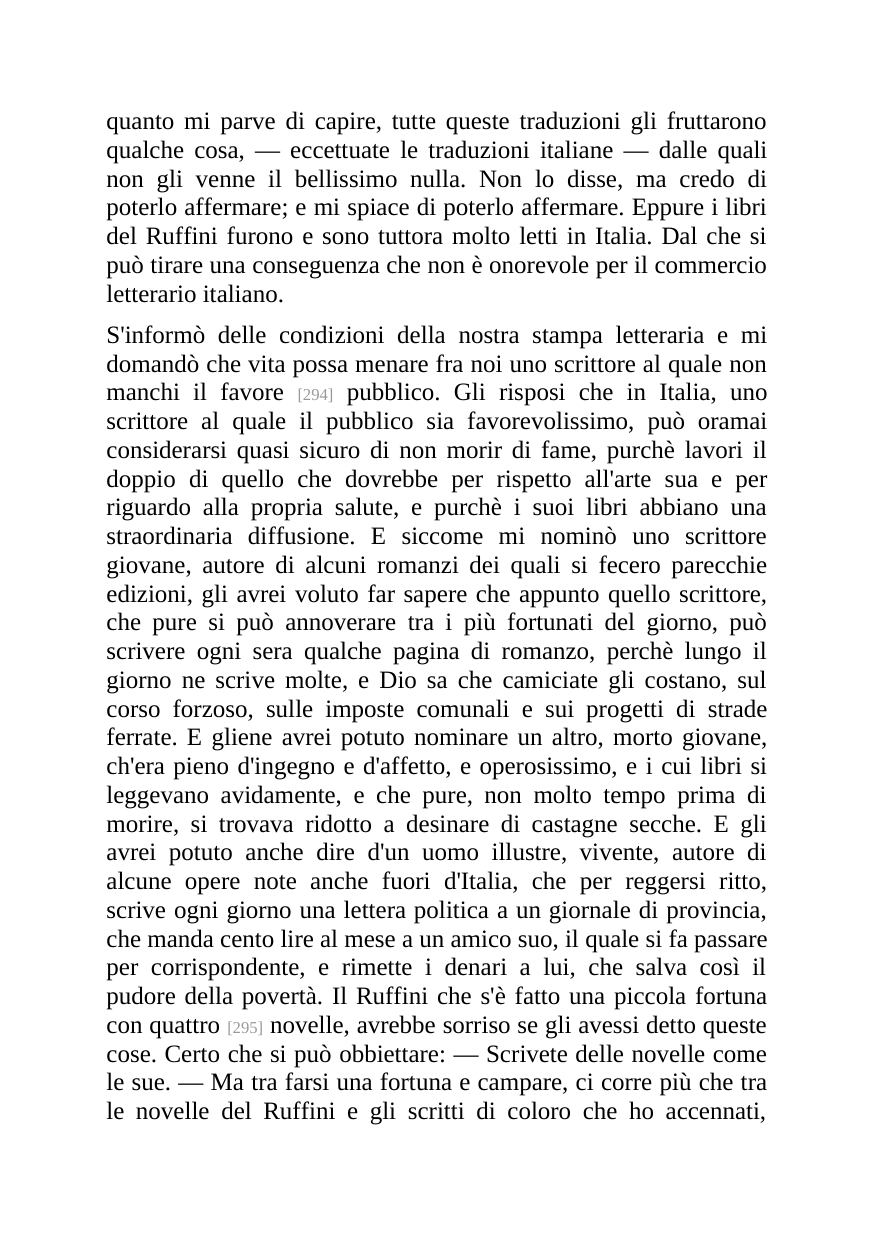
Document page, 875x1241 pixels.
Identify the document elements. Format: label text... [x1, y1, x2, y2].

text quanto mi parve di capire, tutte queste traduzioni gli fruttarono qualche cosa, — eccettuate le traduzioni italiane — dalle quali non gli venne il bellissimo nulla. Non lo disse, ma credo di poterlo affermare; e mi spiace di poterlo affermare. Eppure i libri del Ruffini furono e sono tuttora molto letti in Italia. Dal che si può tirare una conseguenza che non è onorevole per il commercio letterario italiano. [106, 106, 768, 307]
text S'informò delle condizioni della nostra stampa letteraria e mi domandò che vita possa menare fra noi uno scrittore al quale non manchi il favore [294] pubblico. Gli risposi che in Italia, uno scrittore al quale il pubblico sia favorevolissimo, può oramai considerarsi quasi sicuro di non morir di fame, purchè lavori il doppio di quello che dovrebbe per rispetto all'arte sua e per riguardo alla propria salute, e purchè i suoi libri abbiano una straordinaria diffusione. E siccome mi nominò uno scrittore giovane, autore di alcuni romanzi dei quali si fecero parecchie edizioni, gli avrei voluto far sapere che appunto quello scrittore, che pure si può annoverare tra i più fortunati del giorno, può scrivere ogni sera qualche pagina di romanzo, perchè lungo il giorno ne scrive molte, e Dio sa che camiciate gli costano, sul corso forzoso, sulle imposte comunali e sui progetti di strade ferrate. E gliene avrei potuto nominare un altro, morto giovane, ch'era pieno d'ingegno e d'affetto, e operosissimo, e i cui libri si leggevano avidamente, e che pure, non molto tempo prima di morire, si trovava ridotto a desinare di castagne secche. E gli avrei potuto anche dire d'un uomo illustre, vivente, autore di alcune opere note anche fuori d'Italia, che per reggersi ritto, scrive ogni giorno una lettera politica a un giornale di provincia, che manda cento lire al mese a un amico suo, il quale si fa passare per corrispondente, e rimette i denari a lui, che salva così il pudore della povertà. Il Ruffini che s'è fatto una piccola fortuna con quattro [295] novelle, avrebbe sorriso se gli avessi detto queste cose. Certo che si può obbiettare: — Scrivete delle novelle come le sue. — Ma tra farsi una fortuna e campare, ci corre più che tra le novelle del Ruffini e gli scritti di coloro che ho accennati, [106, 320, 768, 1125]
